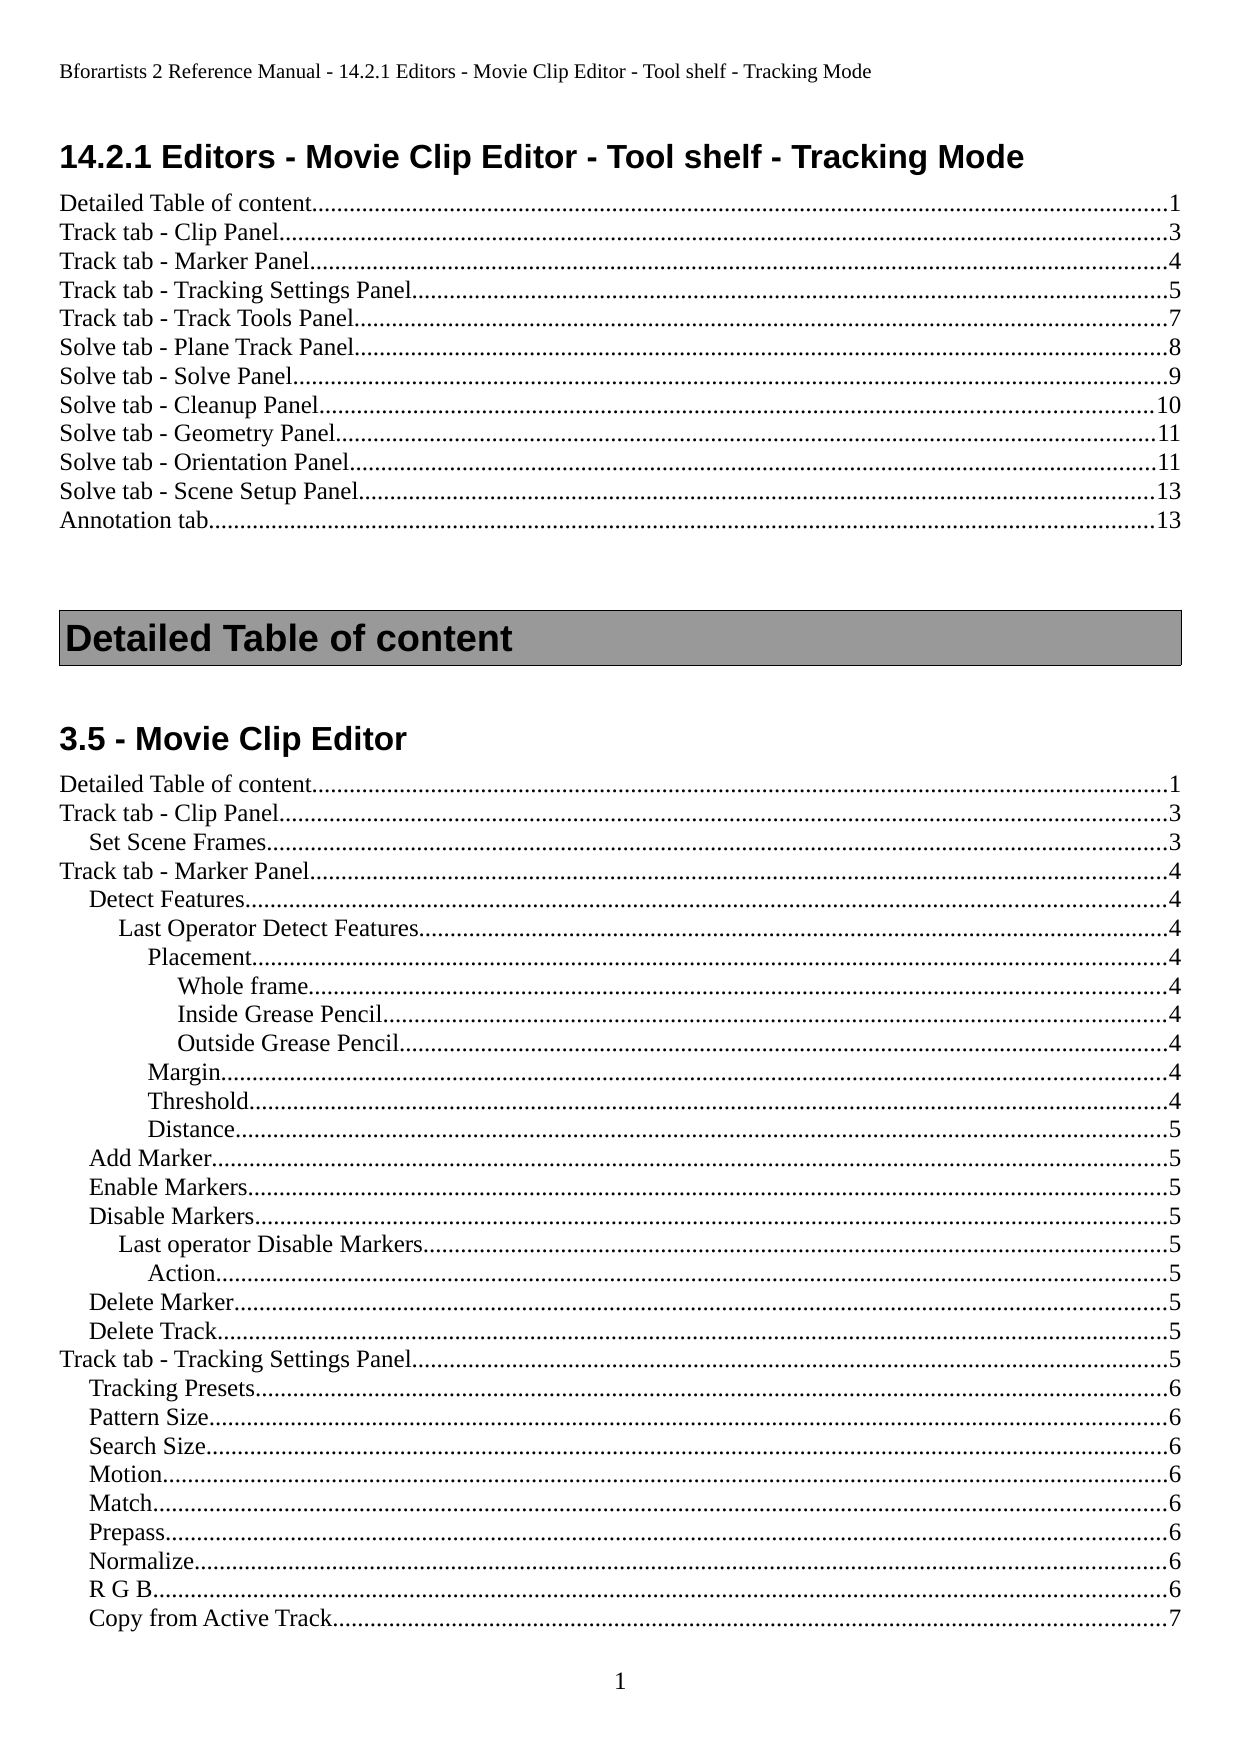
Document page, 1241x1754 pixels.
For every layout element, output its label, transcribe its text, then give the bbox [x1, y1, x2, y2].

text Detailed Table of content 1 [59, 188, 1181, 217]
text Tracking Presets 6 [88, 1373, 1181, 1402]
text Track tab - Track Tools Panel 7 [59, 303, 1181, 332]
text Detailed Table of content 1 [59, 769, 1181, 798]
subtitle 3.5 - Movie Clip Editor [59, 718, 1181, 757]
text Inside Grease Pencil 4 [177, 999, 1181, 1028]
text Track tab - Marker Panel 4 [59, 246, 1181, 275]
text Solve tab - Geometry Panel 11 [59, 418, 1181, 447]
text Prepass 6 [88, 1517, 1181, 1546]
text Last Operator Detect Features 4 [118, 913, 1181, 942]
text Pattern Size 6 [88, 1402, 1181, 1431]
text Solve tab - Plane Track Panel 8 [59, 332, 1181, 361]
text Solve tab - Cleanup Panel 10 [59, 390, 1181, 418]
text Detect Features 4 [88, 884, 1181, 913]
text Margin 4 [147, 1057, 1181, 1086]
text Solve tab - Orientation Panel 11 [59, 447, 1181, 476]
text Distance 5 [147, 1114, 1181, 1143]
text Track tab - Tracking Settings Panel 5 [59, 1344, 1181, 1373]
text Motion 6 [88, 1459, 1181, 1488]
text Delete Marker 5 [88, 1287, 1181, 1316]
text Outside Grease Pencil 4 [177, 1028, 1181, 1057]
text Annotation tab 13 [59, 505, 1181, 533]
text Search Size 6 [88, 1431, 1181, 1459]
text Last operator Disable Markers 5 [118, 1229, 1181, 1258]
text Threshold 4 [147, 1086, 1181, 1114]
text Solve tab - Solve Panel 9 [59, 361, 1181, 390]
text Track tab - Marker Panel 4 [59, 856, 1181, 884]
text Match 6 [88, 1488, 1181, 1517]
text Track tab - Clip Panel 3 [59, 798, 1181, 827]
text Add Marker 5 [88, 1143, 1181, 1172]
text Normalize 6 [88, 1546, 1181, 1574]
text Set Scene Frames 3 [88, 827, 1181, 856]
text Placement 4 [147, 942, 1181, 971]
text Track tab - Clip Panel 3 [59, 217, 1181, 246]
subtitle 14.2.1 Editors - Movie Clip Editor - Tool shelf - Tracking Mode [59, 138, 1181, 176]
text Track tab - Tracking Settings Panel 5 [59, 275, 1181, 303]
text Copy from Active Track 7 [88, 1603, 1181, 1632]
text Delete Track 5 [88, 1316, 1181, 1344]
text Whole frame 4 [177, 971, 1181, 999]
text R G B 6 [88, 1574, 1181, 1603]
text Solve tab - Scene Setup Panel 13 [59, 476, 1181, 505]
table_header Detailed Table of content [60, 611, 1181, 665]
text Disable Markers 5 [88, 1201, 1181, 1229]
text Action 5 [147, 1258, 1181, 1287]
text Enable Markers 5 [88, 1172, 1181, 1201]
